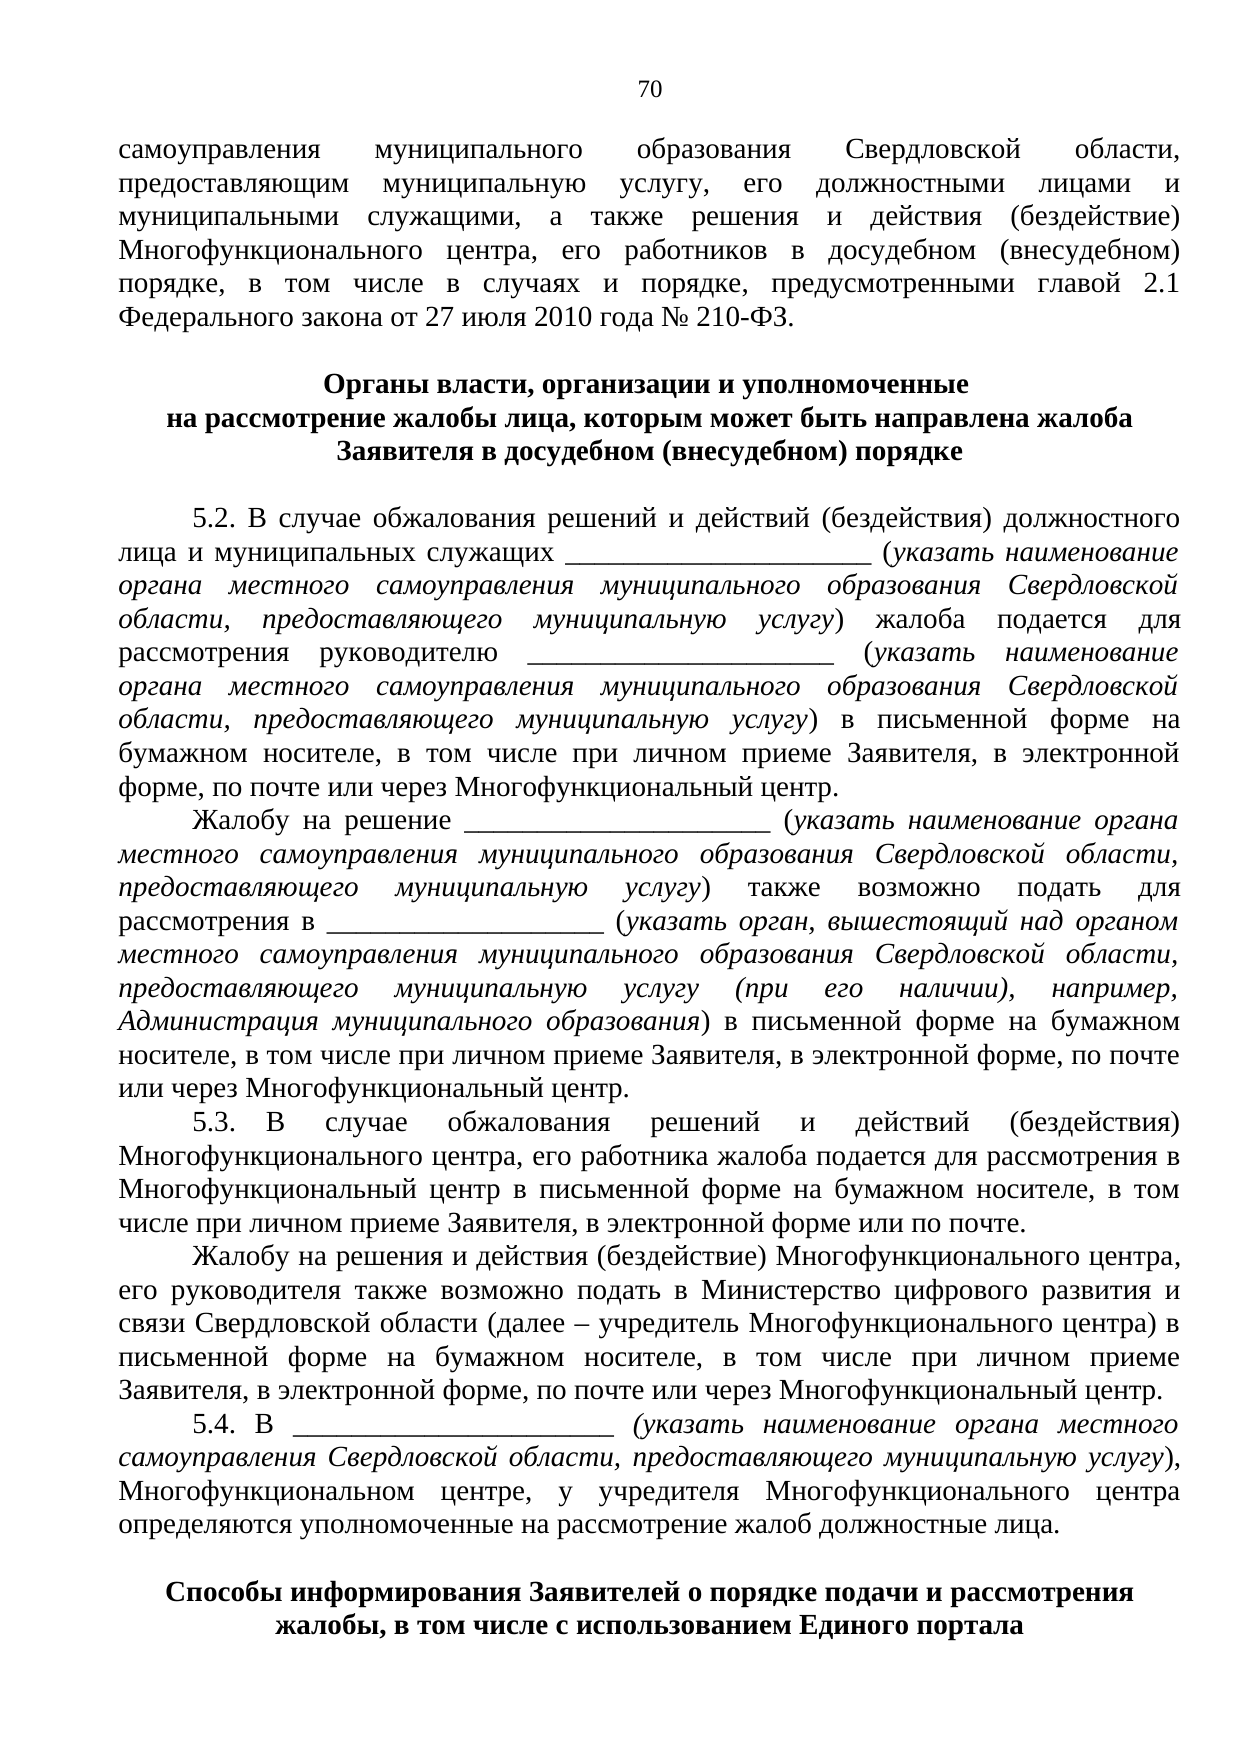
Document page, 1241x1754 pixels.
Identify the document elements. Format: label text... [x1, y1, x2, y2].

text самоуправления муниципального образования Свердловской области, предоставляющим муниципальную услугу, его должностными лицами и муниципальными служащими, а также решения и действия (бездействие) Многофункционального центра, его работников в досудебном (внесудебном) порядке, в том числе в случаях и порядке, предусмотренными главой 2.1 Федерального закона от 27 июля 2010 года № 210-ФЗ. [118, 131, 1181, 333]
text Жалобу на решения и действия (бездействие) Многофункционального центра, его руководителя также возможно подать в Министерство цифрового развития и связи Свердловской области (далее – учредитель Многофункционального центра) в письменной форме на бумажном носителе, в том числе при личном приеме Заявителя, в электронной форме, по почте или через Многофункциональный центр. [118, 1238, 1181, 1406]
list В случае обжалования решений и действий (бездействия) Многофункционального центра, его работника жалоба подается для рассмотрения в Многофункциональный центр в письменной форме на бумажном носителе, в том числе при личном приеме Заявителя, в электронной форме или по почте. [118, 1104, 1181, 1238]
text Способы информирования Заявителей о порядке подачи и рассмотрения жалобы, в том числе с использованием Единого портала [118, 1574, 1181, 1641]
text Жалобу на решение _____________________ (указать наименование органа местного самоуправления муниципального образования Свердловской области, предоставляющего муниципальную услугу) также возможно подать для рассмотрения в ___________________ (указать орган, вышестоящий над органом местного самоуправления муниципального образования Свердловской области, предоставляющего муниципальную услугу (при его наличии), например, Администрация муниципального образования) в письменной форме на бумажном носителе, в том числе при личном приеме Заявителя, в электронной форме, по почте или через Многофункциональный центр. [118, 802, 1181, 1104]
text 5.2. В случае обжалования решений и действий (бездействия) должностного лица и муниципальных служащих _____________________ (указать наименование органа местного самоуправления муниципального образования Свердловской области, предоставляющего муниципальную услугу) жалоба подается для рассмотрения руководителю _____________________ (указать наименование органа местного самоуправления муниципального образования Свердловской области, предоставляющего муниципальную услугу) в письменной форме на бумажном носителе, в том числе при личном приеме Заявителя, в электронной форме, по почте или через Многофункциональный центр. [118, 500, 1181, 802]
text 5.4. В ______________________ (указать наименование органа местного самоуправления Свердловской области, предоставляющего муниципальную услугу), Многофункциональном центре, у учредителя Многофункционального центра определяются уполномоченные на рассмотрение жалоб должностные лица. [118, 1406, 1181, 1540]
text Органы власти, организации и уполномоченные на рассмотрение жалобы лица, которым может быть направлена жалоба Заявителя в досудебном (внесудебном) порядке [118, 366, 1181, 467]
